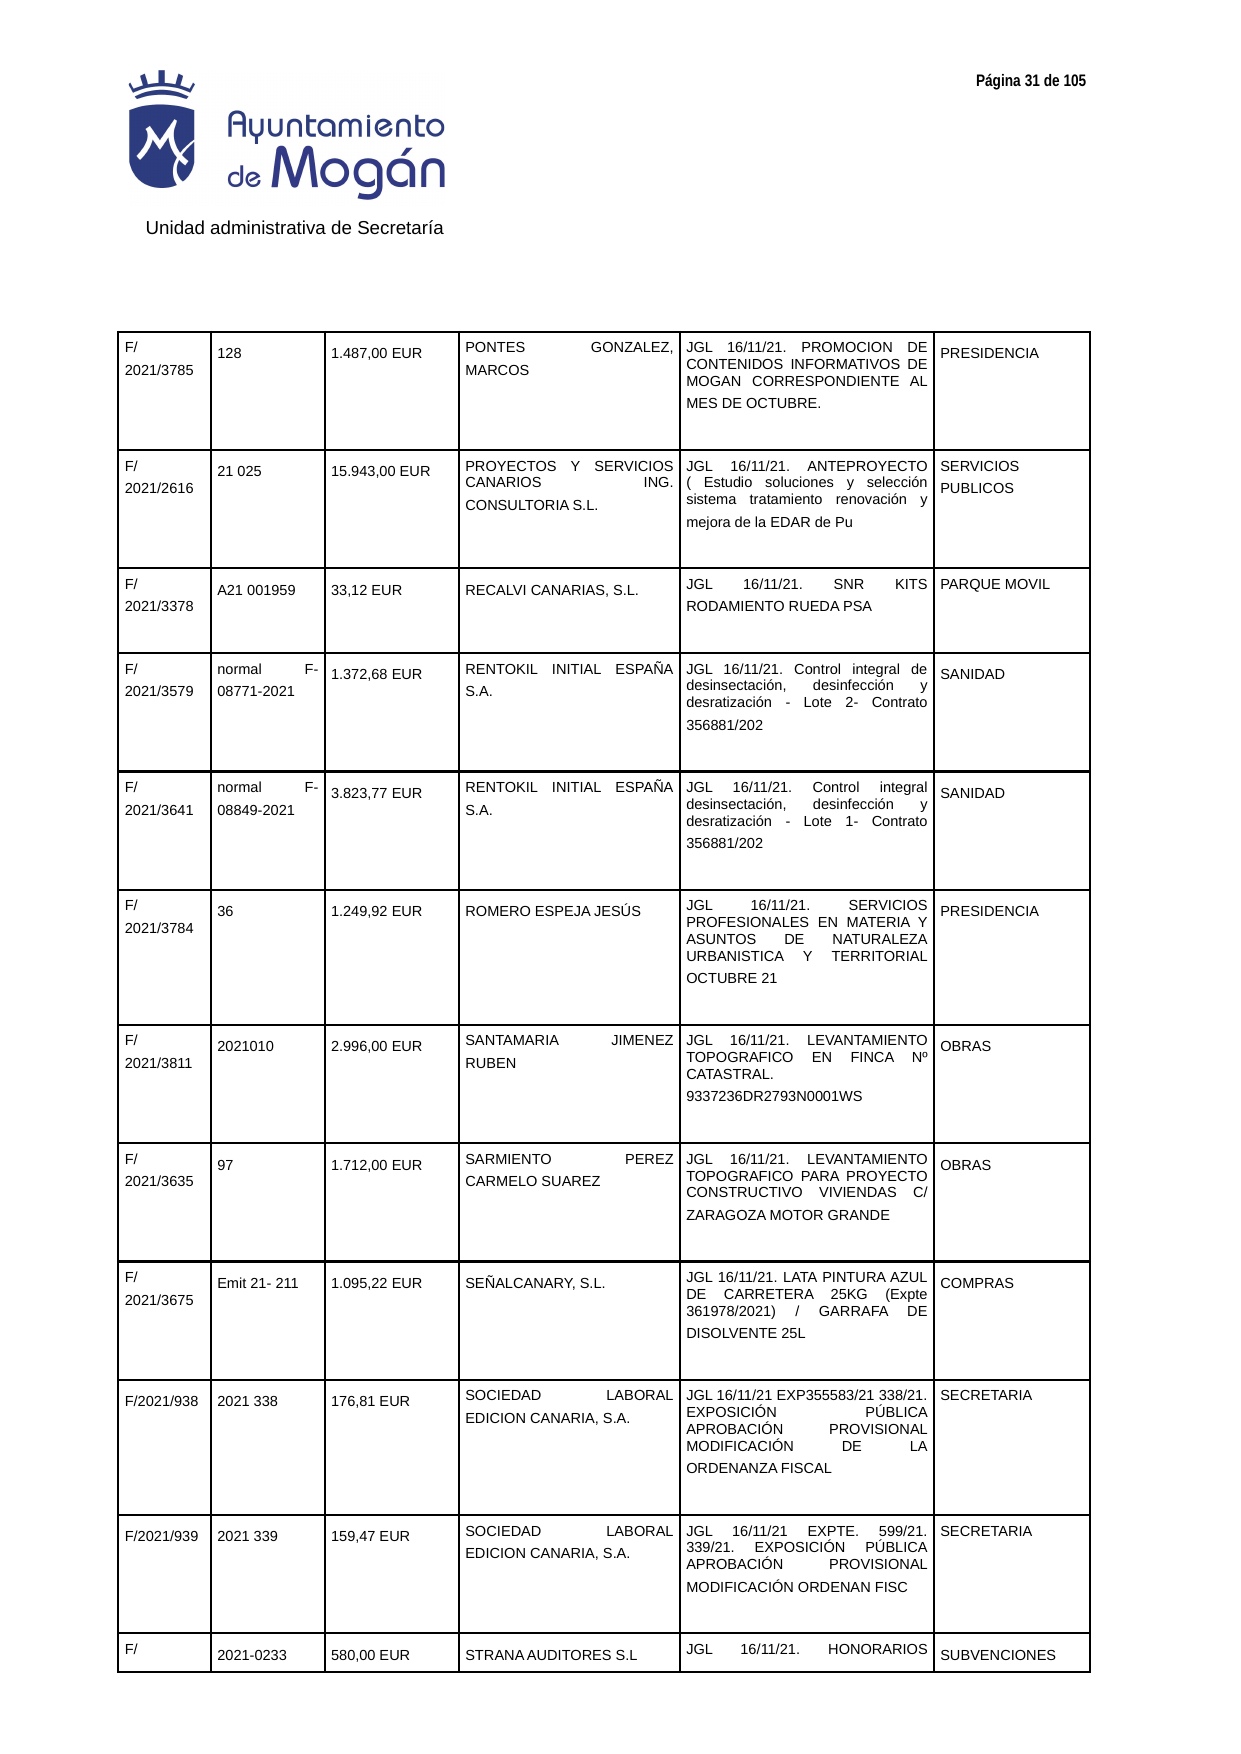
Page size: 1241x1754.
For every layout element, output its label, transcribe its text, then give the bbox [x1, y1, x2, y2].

table_cell Emit 21- 211 [212, 1263, 324, 1379]
table_cell 1.372,68 EUR [326, 654, 458, 770]
table_cell F/2021/938 [119, 1381, 210, 1514]
table_cell 15.943,00 EUR [326, 451, 458, 567]
table_cell JGL 16/11/21 EXPTE. 599/21. 339/21. EXPOSICIÓN PÚBLICA APROBACIÓN PROVISIONAL MODIFICACIÓN ORDENAN FISC [681, 1516, 933, 1632]
table_cell F/2021/939 [119, 1516, 210, 1632]
table_cell SANTAMARIA JIMENEZ RUBEN [460, 1026, 679, 1142]
table_cell 176,81 EUR [326, 1381, 458, 1514]
table_cell OBRAS [935, 1144, 1089, 1260]
table_cell 21 025 [212, 451, 324, 567]
table_cell 1.712,00 EUR [326, 1144, 458, 1260]
picture [128, 70, 445, 206]
table_cell OBRAS [935, 1026, 1089, 1142]
table_cell RECALVI CANARIAS, S.L. [460, 569, 679, 652]
table_cell JGL 16/11/21. LATA PINTURA AZUL DE CARRETERA 25KG (Expte 361978/2021) / GARRAFA DE DISOLVENTE 25L [681, 1263, 933, 1379]
table_cell JGL 16/11/21. LEVANTAMIENTO TOPOGRAFICO EN FINCA Nº CATASTRAL. 9337236DR2793N0001WS [681, 1026, 933, 1142]
table_cell SEÑALCANARY, S.L. [460, 1263, 679, 1379]
table_cell 33,12 EUR [326, 569, 458, 652]
table_cell SANIDAD [935, 654, 1089, 770]
table_cell 1.487,00 EUR [326, 333, 458, 449]
table_cell SOCIEDAD LABORAL EDICION CANARIA, S.A. [460, 1516, 679, 1632]
table_cell 128 [212, 333, 324, 449]
table_cell JGL 16/11/21. SNR KITS RODAMIENTO RUEDA PSA [681, 569, 933, 652]
table_cell JGL 16/11/21. SERVICIOS PROFESIONALES EN MATERIA Y ASUNTOS DE NATURALEZA URBANISTICA Y TERRITORIAL OCTUBRE 21 [681, 891, 933, 1024]
table_cell normal F-08771-2021 [212, 654, 324, 770]
table_cell SARMIENTO PEREZ CARMELO SUAREZ [460, 1144, 679, 1260]
table_cell normal F-08849-2021 [212, 773, 324, 889]
table_cell A21 001959 [212, 569, 324, 652]
table_cell PROYECTOS Y SERVICIOS CANARIOS ING. CONSULTORIA S.L. [460, 451, 679, 567]
table_cell 1.249,92 EUR [326, 891, 458, 1024]
table_cell F/2021/3784 [119, 891, 210, 1024]
table_cell JGL 16/11/21. Control integral de desinsectación, desinfección y desratización - Lote 2- Contrato 356881/202 [681, 654, 933, 770]
table_cell RENTOKIL INITIAL ESPAÑA S.A. [460, 773, 679, 889]
table_cell 2021010 [212, 1026, 324, 1142]
table_cell 3.823,77 EUR [326, 773, 458, 889]
table_cell 1.095,22 EUR [326, 1263, 458, 1379]
table_cell SECRETARIA [935, 1381, 1089, 1514]
table_cell RENTOKIL INITIAL ESPAÑA S.A. [460, 654, 679, 770]
table_cell SERVICIOS PUBLICOS [935, 451, 1089, 567]
table_cell STRANA AUDITORES S.L [460, 1634, 679, 1671]
table_cell PONTES GONZALEZ, MARCOS [460, 333, 679, 449]
table_cell F/2021/3785 [119, 333, 210, 449]
table_cell 2021 338 [212, 1381, 324, 1514]
table_cell SOCIEDAD LABORAL EDICION CANARIA, S.A. [460, 1381, 679, 1514]
table_cell SECRETARIA [935, 1516, 1089, 1632]
table_cell JGL 16/11/21. LEVANTAMIENTO TOPOGRAFICO PARA PROYECTO CONSTRUCTIVO VIVIENDAS C/ ZARAGOZA MOTOR GRANDE [681, 1144, 933, 1260]
table_cell F/2021/2616 [119, 451, 210, 567]
table_cell F/2021/3641 [119, 773, 210, 889]
table_cell F/2021/3579 [119, 654, 210, 770]
table_cell 97 [212, 1144, 324, 1260]
table_cell PRESIDENCIA [935, 891, 1089, 1024]
table_cell PARQUE MOVIL [935, 569, 1089, 652]
table_cell 2.996,00 EUR [326, 1026, 458, 1142]
table_cell F/2021/3635 [119, 1144, 210, 1260]
table_cell 159,47 EUR [326, 1516, 458, 1632]
table_cell JGL 16/11/21. HONORARIOS [681, 1634, 933, 1671]
table_cell JGL 16/11/21. Control integral desinsectación, desinfección y desratización - Lote 1- Contrato 356881/202 [681, 773, 933, 889]
table_cell COMPRAS [935, 1263, 1089, 1379]
table_cell 2021 339 [212, 1516, 324, 1632]
table_cell JGL 16/11/21 EXP355583/21 338/21. EXPOSICIÓN PÚBLICA APROBACIÓN PROVISIONAL MODIFICACIÓN DE LA ORDENANZA FISCAL [681, 1381, 933, 1514]
table_cell F/2021/3811 [119, 1026, 210, 1142]
table_cell PRESIDENCIA [935, 333, 1089, 449]
table_cell 2021-0233 [212, 1634, 324, 1671]
table_cell SANIDAD [935, 773, 1089, 889]
table_cell JGL 16/11/21. ANTEPROYECTO ( Estudio soluciones y selección sistema tratamiento renovación y mejora de la EDAR de Pu [681, 451, 933, 567]
table_cell 36 [212, 891, 324, 1024]
table_cell F/2021/3378 [119, 569, 210, 652]
table_cell ROMERO ESPEJA JESÚS [460, 891, 679, 1024]
table_cell F/ [119, 1634, 210, 1671]
table_cell 580,00 EUR [326, 1634, 458, 1671]
table_cell F/2021/3675 [119, 1263, 210, 1379]
table_cell JGL 16/11/21. PROMOCION DE CONTENIDOS INFORMATIVOS DE MOGAN CORRESPONDIENTE AL MES DE OCTUBRE. [681, 333, 933, 449]
table_cell SUBVENCIONES [935, 1634, 1089, 1671]
